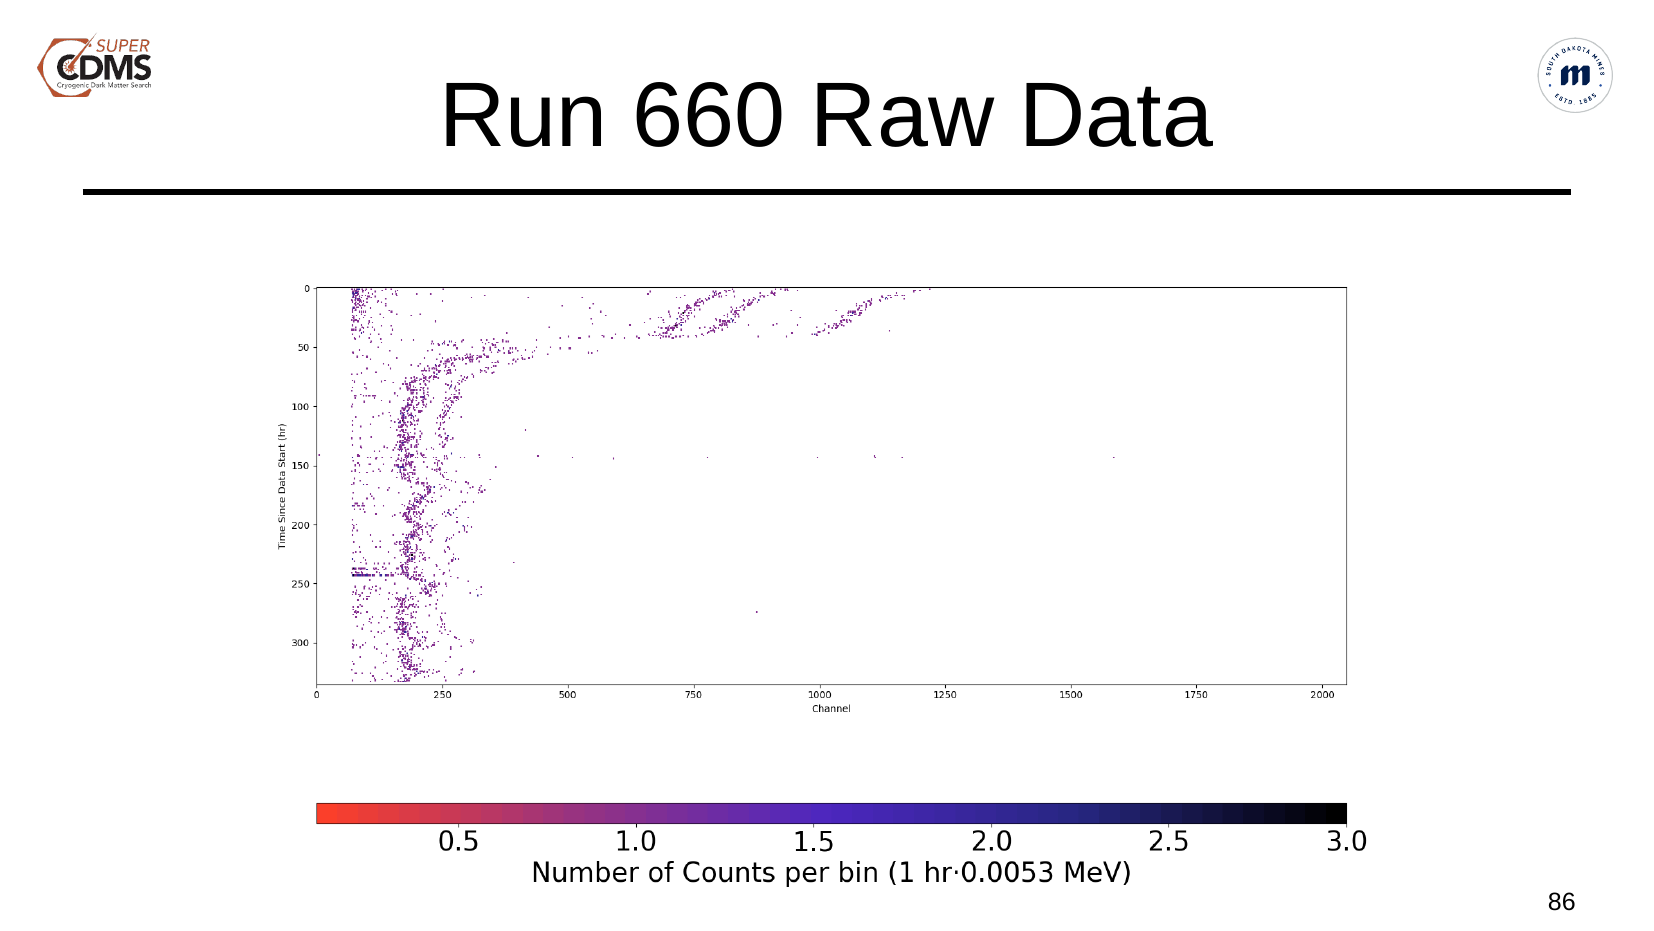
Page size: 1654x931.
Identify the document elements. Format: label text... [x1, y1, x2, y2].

picture [150, 203, 1479, 901]
picture [37, 32, 151, 97]
title Run 660 Raw Data [82, 37, 1571, 193]
picture [1571, 37, 1613, 113]
